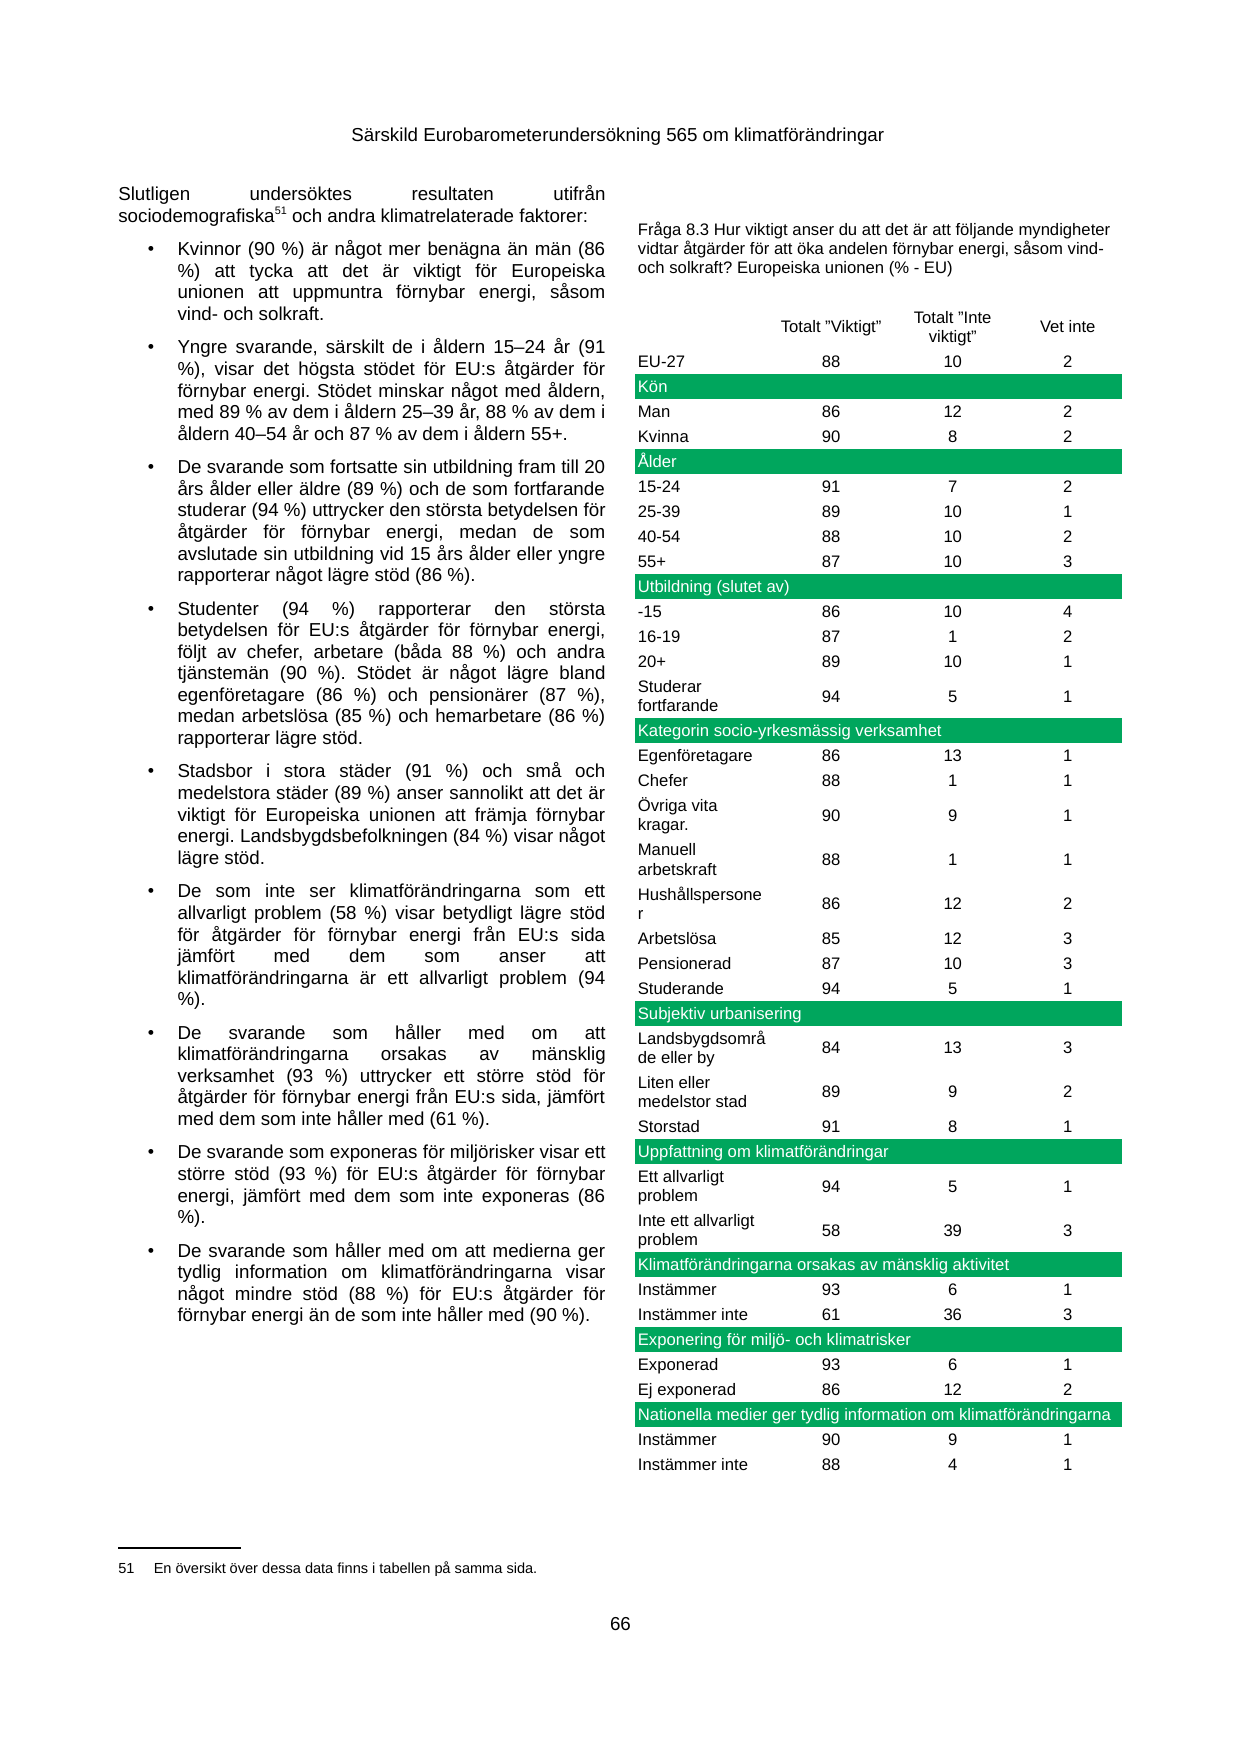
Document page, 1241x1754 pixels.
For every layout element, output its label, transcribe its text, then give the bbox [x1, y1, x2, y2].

table_cell 1 [892, 837, 1013, 881]
list De svarande som håller med om att medierna ger tydlig information om klimatförändringarna visar något mindre stöd (88 %) för EU:s åtgärder för förnybar energi än de som inte håller med (90 %). [148, 1239, 605, 1326]
table_cell 10 [892, 549, 1013, 574]
table_cell [635, 305, 770, 349]
table_cell 6 [892, 1352, 1013, 1377]
table_cell 15-24 [635, 474, 770, 499]
table_cell 94 [770, 976, 892, 1001]
table_cell 89 [770, 499, 892, 524]
table_cell 87 [770, 624, 892, 649]
table_cell 90 [770, 1427, 892, 1452]
table_cell 1 [1013, 1277, 1122, 1302]
list De svarande som håller med om att klimatförändringarna orsakas av mänsklig verksamhet (93 %) uttrycker ett större stöd för åtgärder för förnybar energi från EU:s sida, jämfört med dem som inte håller med (61 %). [148, 1021, 605, 1129]
table_cell 84 [770, 1026, 892, 1070]
table_cell 87 [770, 951, 892, 976]
table_cell 12 [892, 399, 1013, 424]
list Studenter (94 %) rapporterar den största betydelsen för EU:s åtgärder för förnybar energi, följt av chefer, arbetare (båda 88 %) och andra tjänstemän (90 %). Stödet är något lägre bland egenföretagare (86 %) och pensionärer (87 %), medan arbetslösa (85 %) och hemarbetare (86 %) rapporterar lägre stöd. [148, 597, 605, 748]
table_cell 3 [1013, 1208, 1122, 1252]
table_cell 5 [892, 1164, 1013, 1208]
table_cell 9 [892, 793, 1013, 837]
table_cell 1 [892, 624, 1013, 649]
table_cell [892, 280, 1013, 305]
text Slutligen undersöktes resultaten utifrån sociodemografiska och andra klimatrelaterade faktorer: [118, 183, 605, 226]
table_cell 2 [1013, 474, 1122, 499]
table_cell 4 [1013, 599, 1122, 624]
table_cell Instämmer inte [635, 1302, 770, 1327]
table_cell 89 [770, 1070, 892, 1114]
table_cell 2 [1013, 524, 1122, 549]
table_cell 8 [892, 1114, 1013, 1139]
table_cell Kategorin socio-yrkesmässig verksamhet [635, 718, 1122, 743]
table_cell 1 [1013, 499, 1122, 524]
table_cell -15 [635, 599, 770, 624]
table_cell 16-19 [635, 624, 770, 649]
table_cell 7 [892, 474, 1013, 499]
table_cell 88 [770, 1452, 892, 1477]
table_cell 1 [1013, 768, 1122, 793]
table_cell 13 [892, 1026, 1013, 1070]
table_cell Övriga vita kragar. [635, 793, 770, 837]
table_cell Instämmer [635, 1427, 770, 1452]
table_cell 36 [892, 1302, 1013, 1327]
table_cell Ett allvarligt problem [635, 1164, 770, 1208]
table_cell 8 [892, 424, 1013, 449]
table_cell 40-54 [635, 524, 770, 549]
table_cell Kön [635, 374, 1122, 399]
table_cell Studerande [635, 976, 770, 1001]
table_cell 1 [1013, 1352, 1122, 1377]
table_cell Studerar fortfarande [635, 674, 770, 718]
table_cell 1 [1013, 743, 1122, 768]
list De svarande som fortsatte sin utbildning fram till 20 års ålder eller äldre (89 %) och de som fortfarande studerar (94 %) uttrycker den största betydelsen för åtgärder för förnybar energi, medan de som avslutade sin utbildning vid 15 års ålder eller yngre rapporterar något lägre stöd (86 %). [148, 456, 605, 586]
table_cell [1013, 280, 1122, 305]
table_cell 20+ [635, 649, 770, 674]
table_cell 3 [1013, 549, 1122, 574]
table_cell Ej exponerad [635, 1377, 770, 1402]
table_cell [635, 280, 770, 305]
table_cell 86 [770, 743, 892, 768]
table_cell Pensionerad [635, 951, 770, 976]
table_cell 2 [1013, 1070, 1122, 1114]
table_cell Arbetslösa [635, 926, 770, 951]
table_cell 88 [770, 837, 892, 881]
list Yngre svarande, särskilt de i åldern 15–24 år (91 %), visar det högsta stödet för EU:s åtgärder för förnybar energi. Stödet minskar något med åldern, med 89 % av dem i åldern 25–39 år, 88 % av dem i åldern 40–54 år och 87 % av dem i åldern 55+. [148, 336, 605, 444]
table_cell 1 [1013, 793, 1122, 837]
table_cell 90 [770, 424, 892, 449]
table_cell 1 [1013, 1164, 1122, 1208]
text En översikt över dessa data finns i tabellen på samma sida. [118, 1560, 605, 1577]
table_cell 90 [770, 793, 892, 837]
table_cell Totalt ”Viktigt” [770, 305, 892, 349]
table_cell Liten eller medelstor stad [635, 1070, 770, 1114]
table_cell 1 [1013, 976, 1122, 1001]
table_cell 55+ [635, 549, 770, 574]
table_cell 2 [1013, 424, 1122, 449]
table_cell 10 [892, 951, 1013, 976]
table_cell 10 [892, 349, 1013, 374]
table_cell 2 [1013, 881, 1122, 926]
table_cell 1 [1013, 674, 1122, 718]
table_cell 61 [770, 1302, 892, 1327]
table_cell 3 [1013, 951, 1122, 976]
table_cell 12 [892, 881, 1013, 926]
table_cell EU-27 [635, 349, 770, 374]
table_cell 86 [770, 399, 892, 424]
table_cell 10 [892, 524, 1013, 549]
table_cell 39 [892, 1208, 1013, 1252]
table_cell [770, 280, 892, 305]
table_cell 10 [892, 499, 1013, 524]
table_cell Egenföretagare [635, 743, 770, 768]
table_cell Instämmer [635, 1277, 770, 1302]
table_cell Hushållspersoner [635, 881, 770, 926]
table_cell 9 [892, 1427, 1013, 1452]
table_cell 3 [1013, 1302, 1122, 1327]
table_cell Kvinna [635, 424, 770, 449]
table_cell Exponerad [635, 1352, 770, 1377]
table_cell Manuell arbetskraft [635, 837, 770, 881]
table_cell 2 [1013, 624, 1122, 649]
table_cell 4 [892, 1452, 1013, 1477]
table_cell 25-39 [635, 499, 770, 524]
table_cell 1 [1013, 1427, 1122, 1452]
list Stadsbor i stora städer (91 %) och små och medelstora städer (89 %) anser sannolikt att det är viktigt för Europeiska unionen att främja förnybar energi. Landsbygdsbefolkningen (84 %) visar något lägre stöd. [148, 760, 605, 868]
table_cell Storstad [635, 1114, 770, 1139]
table_cell 88 [770, 349, 892, 374]
table_cell 10 [892, 599, 1013, 624]
table_cell 85 [770, 926, 892, 951]
table_cell Klimatförändringarna orsakas av mänsklig aktivitet [635, 1252, 1122, 1277]
table_cell 91 [770, 1114, 892, 1139]
table_cell 86 [770, 1377, 892, 1402]
list De som inte ser klimatförändringarna som ett allvarligt problem (58 %) visar betydligt lägre stöd för åtgärder för förnybar energi från EU:s sida jämfört med dem som anser att klimatförändringarna är ett allvarligt problem (94 %). [148, 880, 605, 1009]
table_cell 94 [770, 1164, 892, 1208]
table_cell 5 [892, 976, 1013, 1001]
table_cell Ålder [635, 449, 1122, 474]
table_cell Nationella medier ger tydlig information om klimatförändringarna [635, 1402, 1122, 1427]
table_cell 88 [770, 768, 892, 793]
table_cell 1 [1013, 1114, 1122, 1139]
table_cell 91 [770, 474, 892, 499]
table_cell Uppfattning om klimatförändringar [635, 1139, 1122, 1164]
table_cell 93 [770, 1277, 892, 1302]
table_cell 12 [892, 926, 1013, 951]
table_cell 58 [770, 1208, 892, 1252]
table_cell 12 [892, 1377, 1013, 1402]
table_cell 86 [770, 599, 892, 624]
table_cell 87 [770, 549, 892, 574]
table_cell 1 [892, 768, 1013, 793]
table_cell 3 [1013, 1026, 1122, 1070]
table_cell 3 [1013, 926, 1122, 951]
table_cell 5 [892, 674, 1013, 718]
table_cell 2 [1013, 399, 1122, 424]
table_cell 93 [770, 1352, 892, 1377]
table_cell Vet inte [1013, 305, 1122, 349]
list De svarande som exponeras för miljörisker visar ett större stöd (93 %) för EU:s åtgärder för förnybar energi, jämfört med dem som inte exponeras (86 %). [148, 1141, 605, 1228]
table_cell Exponering för miljö- och klimatrisker [635, 1327, 1122, 1352]
table_cell 9 [892, 1070, 1013, 1114]
table_cell Inte ett allvarligt problem [635, 1208, 770, 1252]
table_cell 94 [770, 674, 892, 718]
table_cell Utbildning (slutet av) [635, 574, 1122, 599]
table_header Fråga 8.3 Hur viktigt anser du att det är att följande myndigheter vidtar åtgärder för att öka andelen förnybar energi, såsom vind- och solkraft? Europeiska unionen (% - EU) [635, 216, 1122, 280]
table_cell 89 [770, 649, 892, 674]
table_cell Chefer [635, 768, 770, 793]
table_cell 13 [892, 743, 1013, 768]
table_cell 6 [892, 1277, 1013, 1302]
table_cell 1 [1013, 1452, 1122, 1477]
table_cell Landsbygdsområde eller by [635, 1026, 770, 1070]
table_cell 2 [1013, 349, 1122, 374]
table_cell 2 [1013, 1377, 1122, 1402]
table_cell Totalt ”Inte viktigt” [892, 305, 1013, 349]
list Kvinnor (90 %) är något mer benägna än män (86 %) att tycka att det är viktigt för Europeiska unionen att uppmuntra förnybar energi, såsom vind- och solkraft. [148, 238, 605, 324]
table_cell Subjektiv urbanisering [635, 1001, 1122, 1026]
table_cell 1 [1013, 837, 1122, 881]
table_cell 10 [892, 649, 1013, 674]
table_cell Man [635, 399, 770, 424]
table_cell 88 [770, 524, 892, 549]
table_cell Instämmer inte [635, 1452, 770, 1477]
table_cell 1 [1013, 649, 1122, 674]
table_cell 86 [770, 881, 892, 926]
